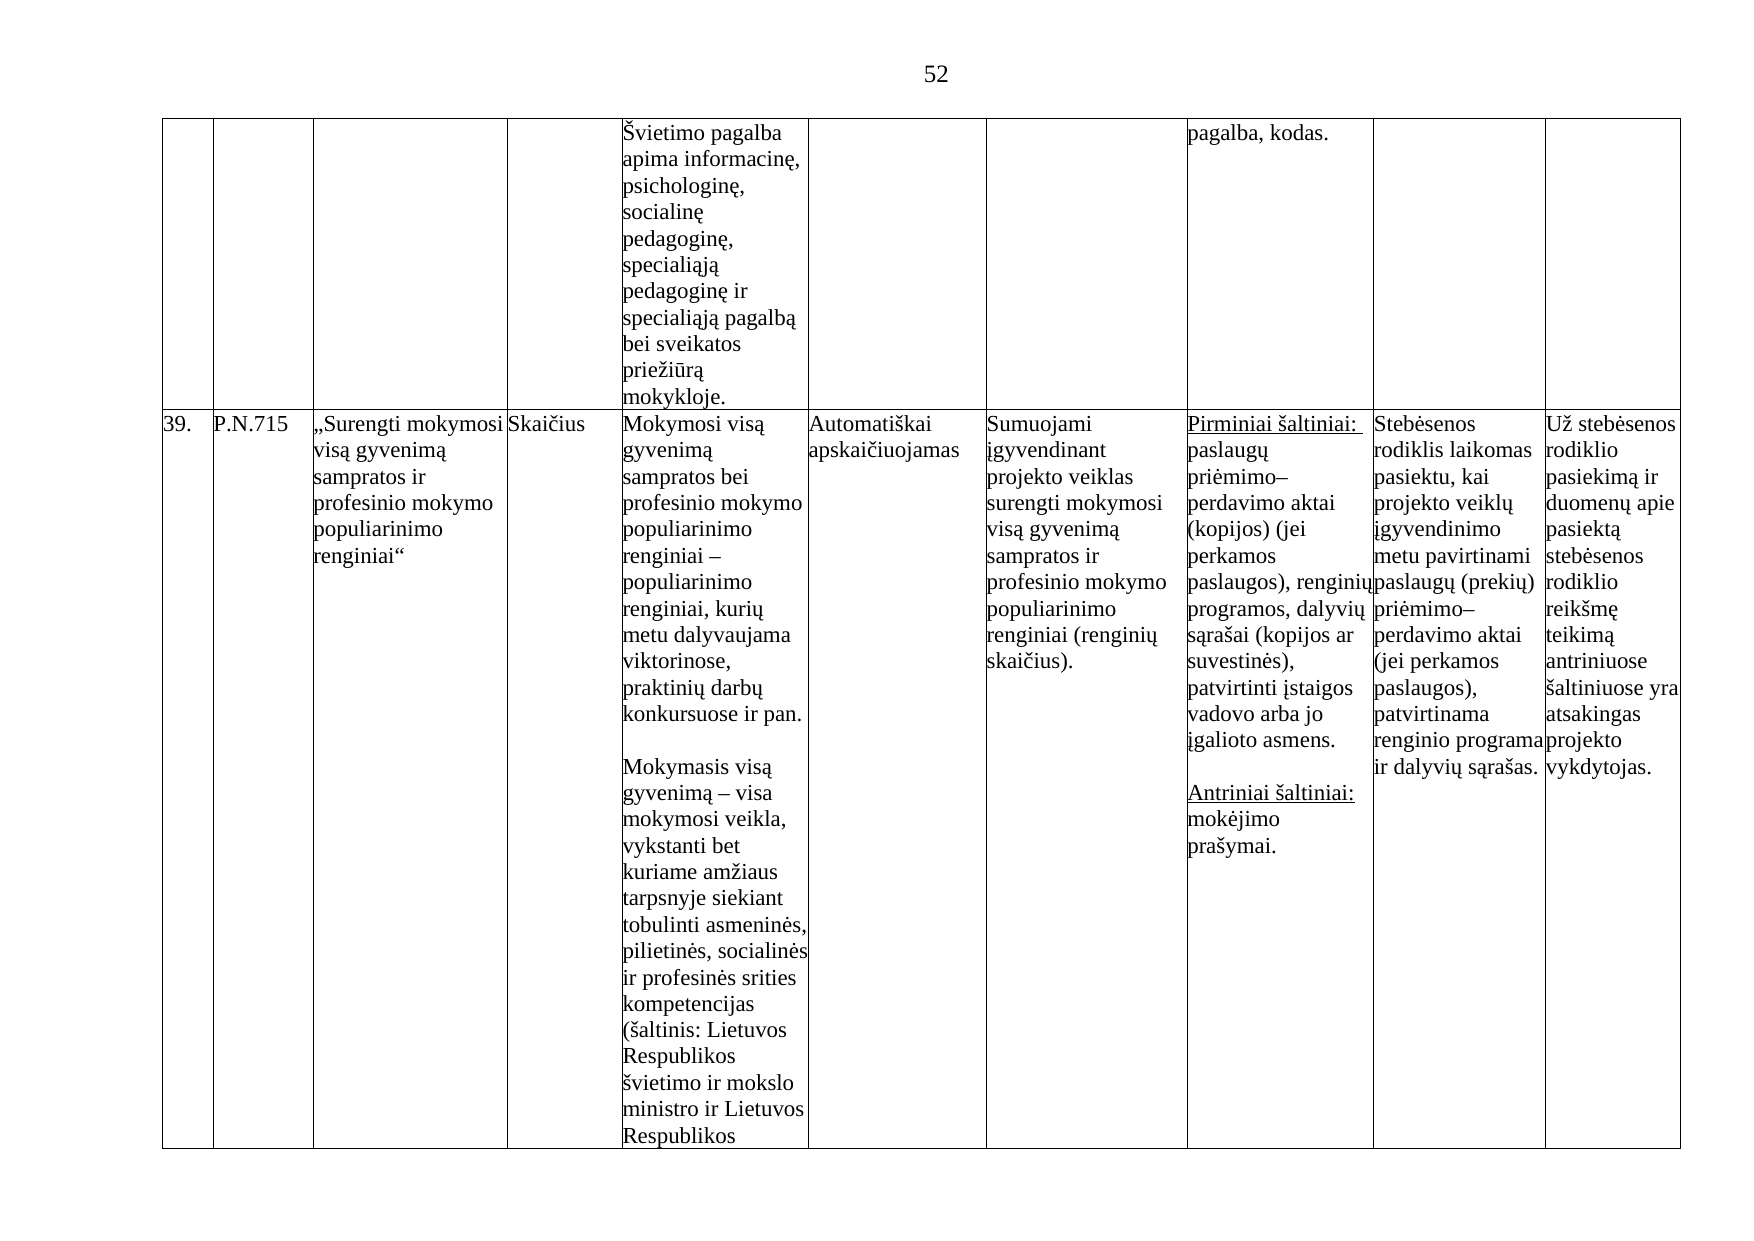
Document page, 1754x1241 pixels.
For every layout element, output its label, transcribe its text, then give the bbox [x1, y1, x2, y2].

table_cell [809, 119, 986, 409]
table_cell Už stebėsenos rodiklio pasiekimą ir duomenų apie pasiektą stebėsenos rodiklio reikšmę teikimą antriniuose šaltiniuose yra atsakingas projekto vykdytojas. [1546, 410, 1680, 1148]
table_cell [1374, 119, 1545, 409]
table_cell Švietimo pagalba apima informacinę, psichologinę, socialinę pedagoginę, specialiąją pedagoginę ir specialiąją pagalbą bei sveikatos priežiūrą mokykloje. [623, 119, 808, 409]
table_cell Stebėsenos rodiklis laikomas pasiektu, kai projekto veiklų įgyvendinimo metu pavirtinami paslaugų (prekių) priėmimo– perdavimo aktai (jei perkamos paslaugos), patvirtinama renginio programa ir dalyvių sąrašas. [1374, 410, 1545, 1148]
table_cell „Surengti mokymosi visą gyvenimą sampratos ir profesinio mokymo populiarinimo renginiai“ [314, 410, 507, 1148]
table_cell [314, 119, 507, 409]
table_cell [163, 119, 213, 409]
table_cell [1546, 119, 1680, 409]
table_cell 39. [163, 410, 213, 1148]
table_cell [508, 119, 622, 409]
table_cell Skaičius [508, 410, 622, 1148]
table_cell Sumuojami įgyvendinant projekto veiklas surengti mokymosi visą gyvenimą sampratos ir profesinio mokymo populiarinimo renginiai (renginių skaičius). [987, 410, 1187, 1148]
table_cell P.N.715 [214, 410, 313, 1148]
table_cell Automatiškai apskaičiuojamas [809, 410, 986, 1148]
table_cell Pirminiai šaltiniai: paslaugų priėmimo–perdavimo aktai (kopijos) (jei perkamos paslaugos), renginių programos, dalyvių sąrašai (kopijos ar suvestinės), patvirtinti įstaigos vadovo arba jo įgalioto asmens. Antriniai šaltiniai: mokėjimo prašymai. [1188, 410, 1373, 1148]
table_cell Mokymosi visą gyvenimą sampratos bei profesinio mokymo populiarinimo renginiai – populiarinimo renginiai, kurių metu dalyvaujama viktorinose, praktinių darbų konkursuose ir pan. Mokymasis visą gyvenimą – visa mokymosi veikla, vykstanti bet kuriame amžiaus tarpsnyje siekiant tobulinti asmeninės, pilietinės, socialinės ir profesinės srities kompetencijas (šaltinis: Lietuvos Respublikos švietimo ir mokslo ministro ir Lietuvos Respublikos [623, 410, 808, 1148]
table_cell [214, 119, 313, 409]
table_cell [987, 119, 1187, 409]
table_cell pagalba, kodas. [1188, 119, 1373, 409]
